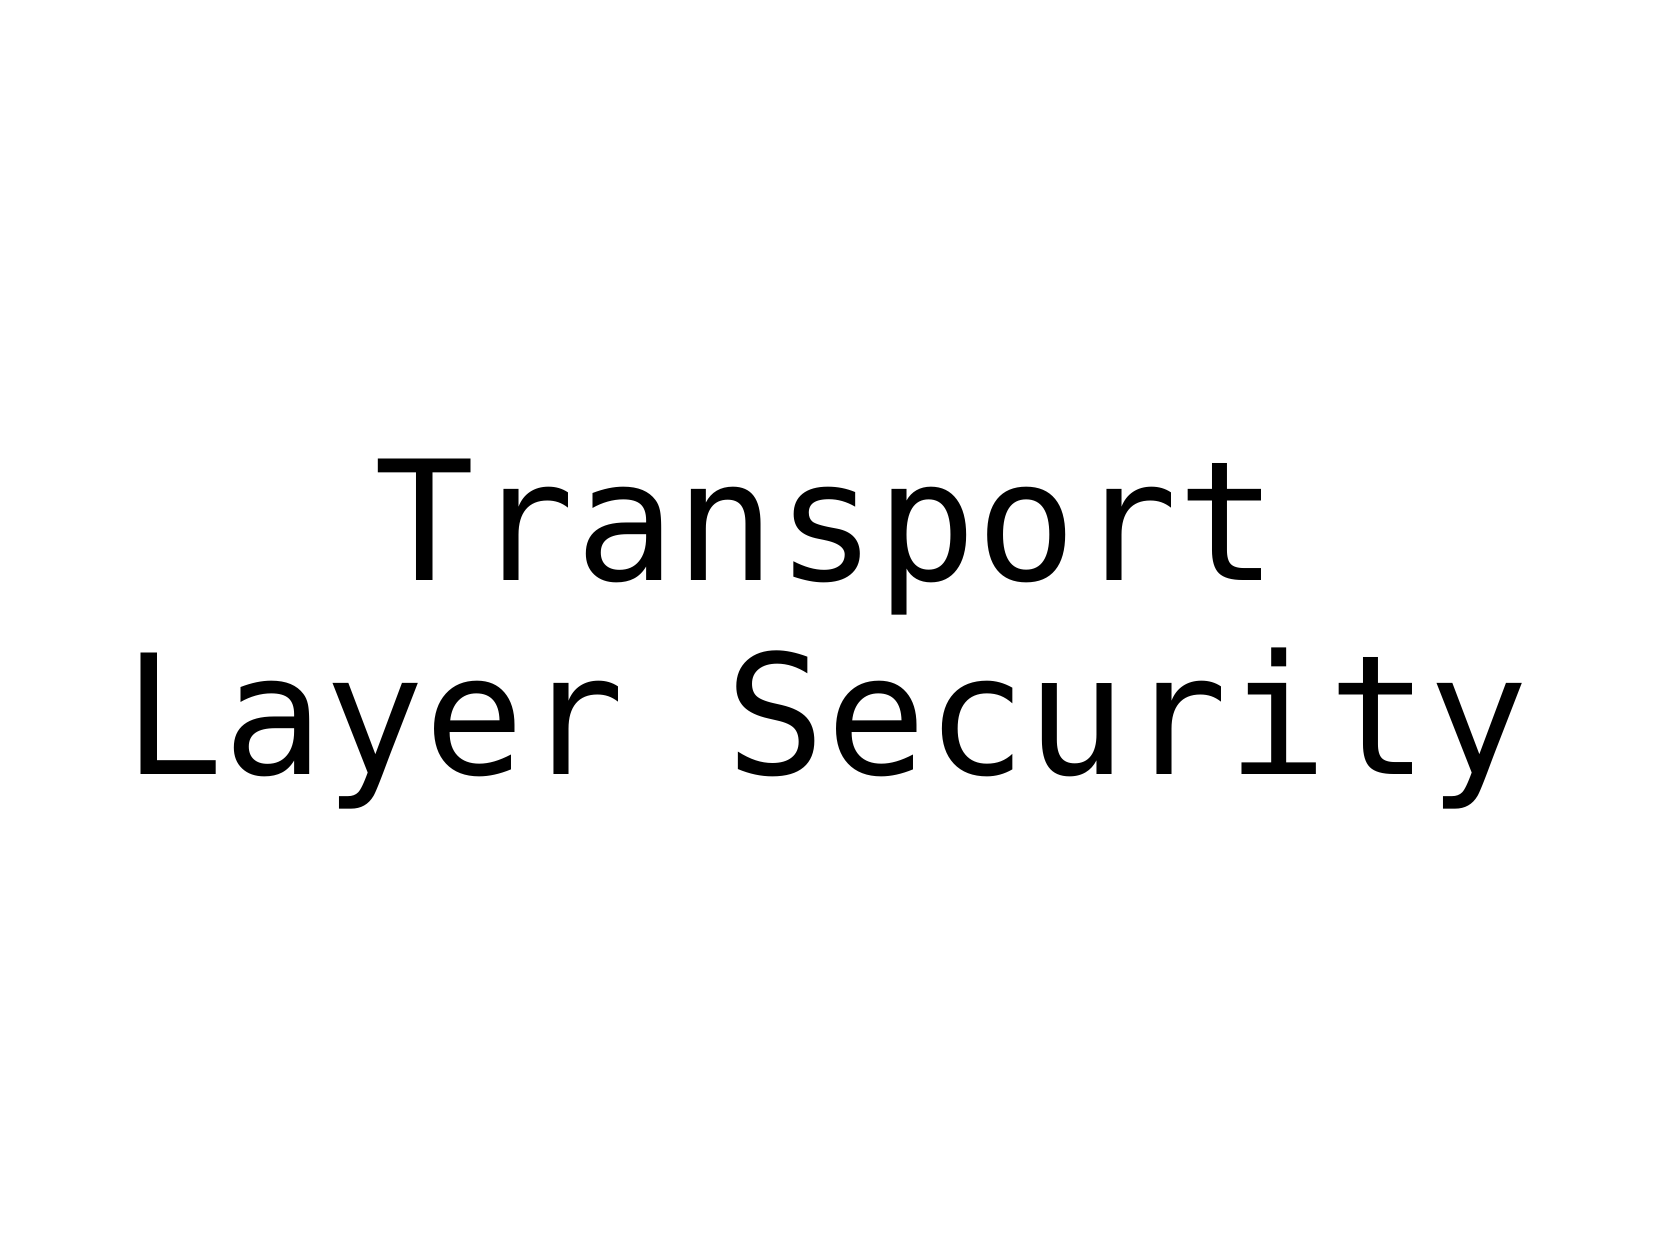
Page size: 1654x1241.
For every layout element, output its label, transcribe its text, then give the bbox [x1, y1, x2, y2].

title Transport Layer Security [82, 426, 1571, 815]
